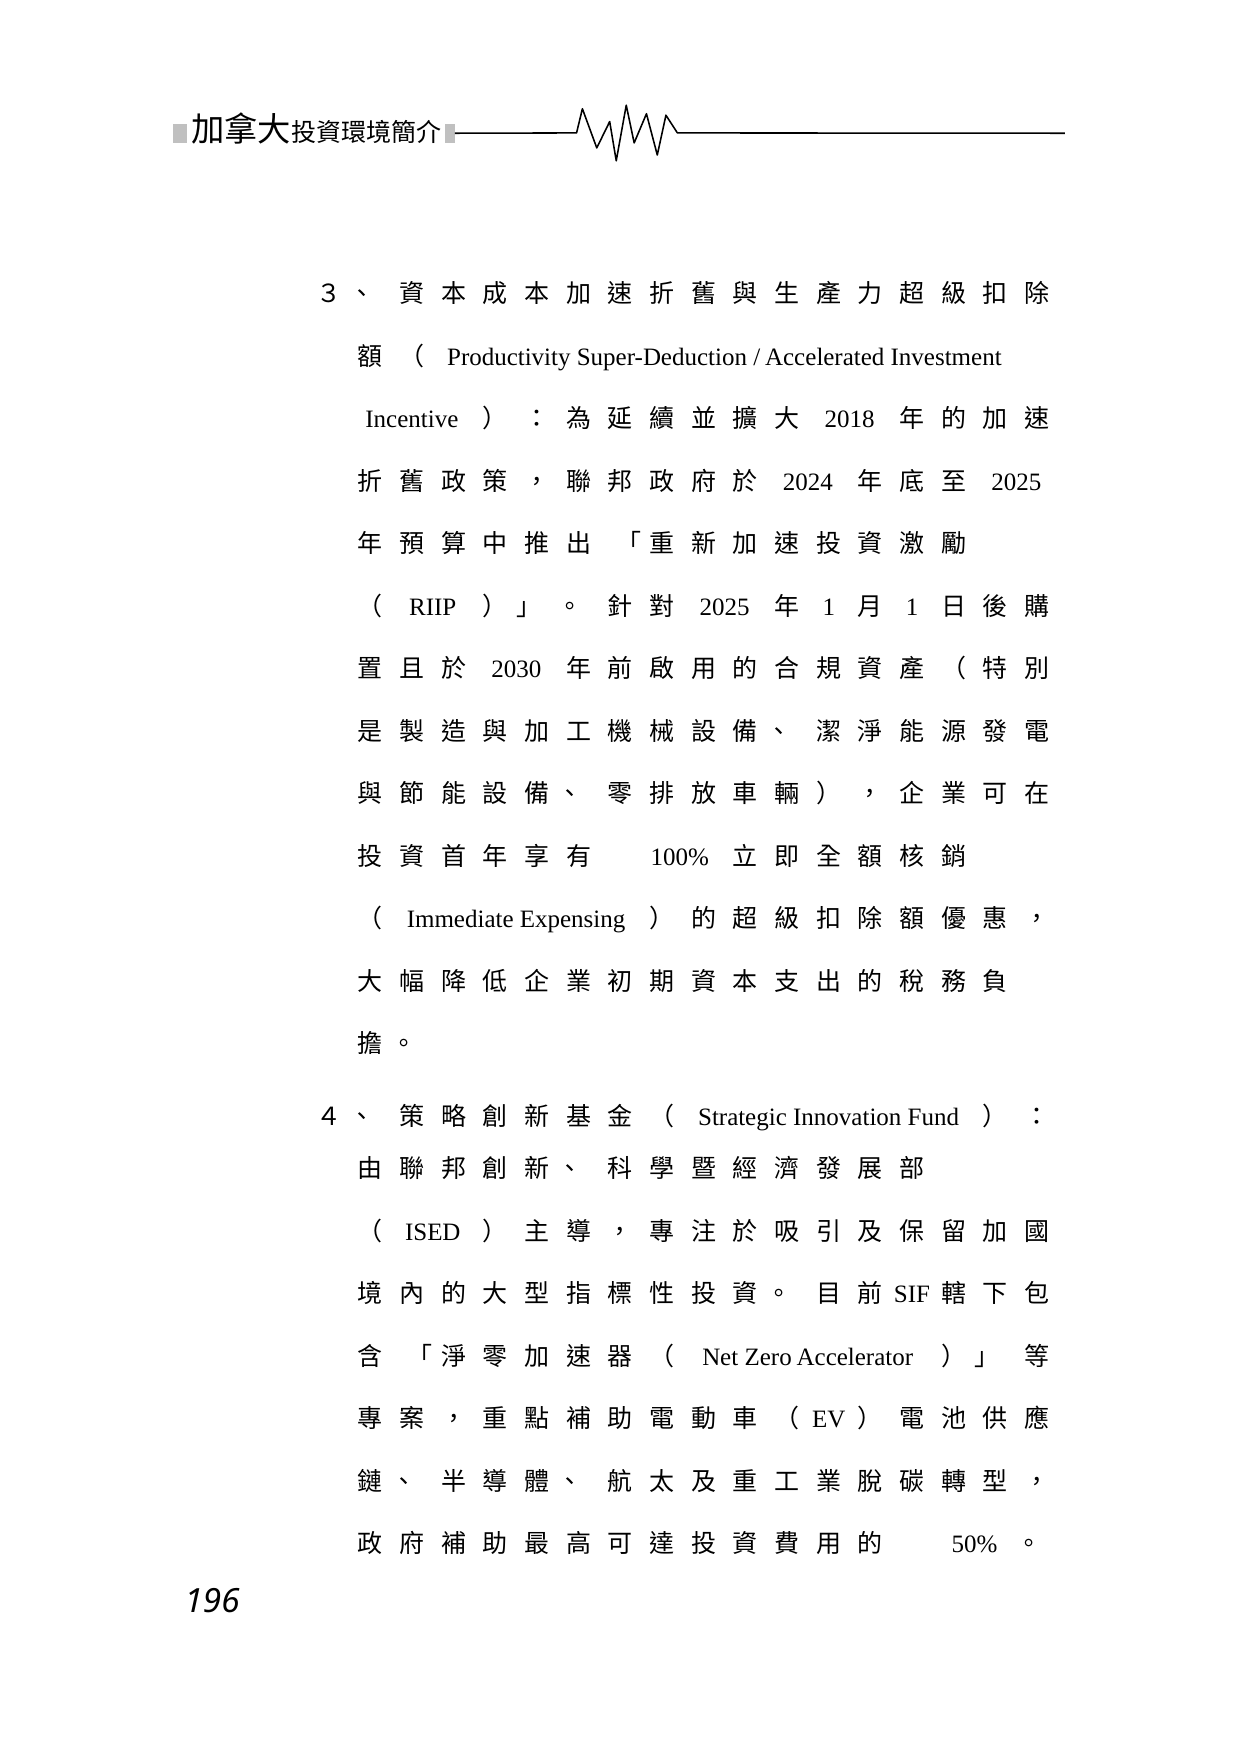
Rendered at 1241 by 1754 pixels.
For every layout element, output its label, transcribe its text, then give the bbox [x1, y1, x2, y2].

text ３、資本成本加速折舊與生產力超級扣除額（Productivity Super-Deduction / Accelerated Investment Incentive）：為延續並擴大2018年的加速折舊政策，聯邦政府於2024年底至2025年預算中推出「重新加速投資激勵（RIIP）」。針對2025年1月1日後購置且於2030年前啟用的合規資產（特別是製造與加工機械設備、潔淨能源發電與節能設備、零排放車輛），企業可在投資首年享有 100% 立即全額核銷（Immediate Expensing）的超級扣除額優惠，大幅降低企業初期資本支出的稅務負擔。 [281, 250, 1058, 1063]
text ４、策略創新基金（Strategic Innovation Fund）：由聯邦創新、科學暨經濟發展部（ISED）主導，專注於吸引及保留加國境內的大型指標性投資。目前SIF轄下包含「淨零加速器（Net Zero Accelerator）」等專案，重點補助電動車（EV）電池供應鏈、半導體、航太及重工業脫碳轉型，政府補助最高可達投資費用的 50%。 [281, 1063, 1058, 1563]
